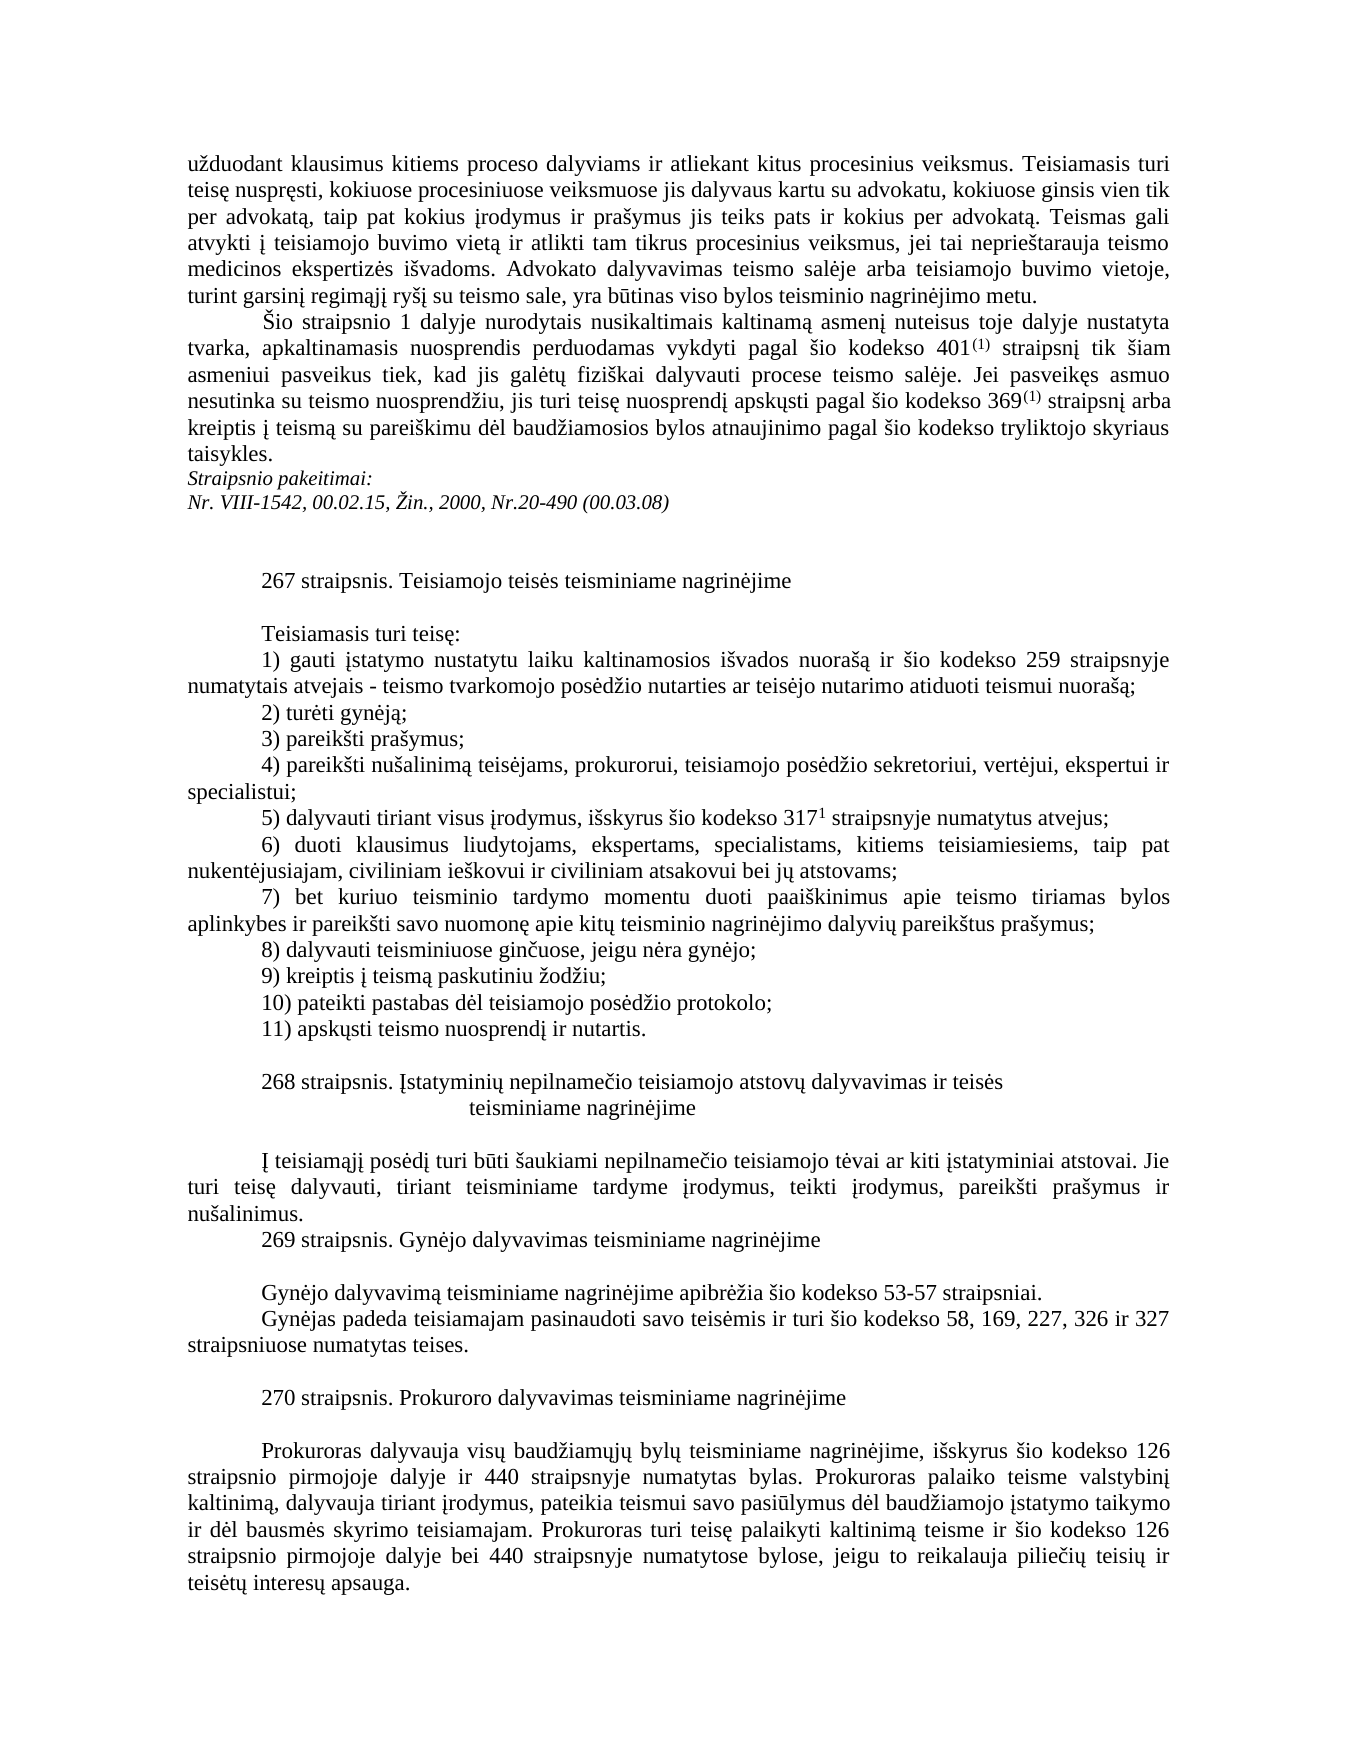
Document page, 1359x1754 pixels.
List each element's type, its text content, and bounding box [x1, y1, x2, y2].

text 269 straipsnis. Gynėjo dalyvavimas teisminiame nagrinėjime [187, 1226, 1171, 1252]
text 267 straipsnis. Teisiamojo teisės teisminiame nagrinėjime [187, 567, 1171, 593]
text 2) turėti gynėją; [187, 699, 1171, 725]
text Nr. VIII-1542, 00.02.15, Žin., 2000, Nr.20-490 (00.03.08) [187, 490, 1171, 514]
text 9) kreiptis į teismą paskutiniu žodžiu; [187, 962, 1171, 989]
text 7) bet kuriuo teisminio tardymo momentu duoti paaiškinimus apie teismo tiriamas bylos aplinkybes ir pareikšti savo nuomonę apie kitų teisminio nagrinėjimo dalyvių pareikštus prašymus; [187, 883, 1171, 936]
text 270 straipsnis. Prokuroro dalyvavimas teisminiame nagrinėjime [187, 1384, 1171, 1410]
text Gynėjo dalyvavimą teisminiame nagrinėjime apibrėžia šio kodekso 53-57 straipsniai. [187, 1279, 1171, 1305]
text teisminiame nagrinėjime [261, 1094, 1171, 1121]
text Prokuroras dalyvauja visų baudžiamųjų bylų teisminiame nagrinėjime, išskyrus šio kodekso 126 straipsnio pirmojoje dalyje ir 440 straipsnyje numatytas bylas. Prokuroras palaiko teisme valstybinį kaltinimą, dalyvauja tiriant įrodymus, pateikia teismui savo pasiūlymus dėl baudžiamojo įstatymo taikymo ir dėl bausmės skyrimo teisiamajam. Prokuroras turi teisę palaikyti kaltinimą teisme ir šio kodekso 126 straipsnio pirmojoje dalyje bei 440 straipsnyje numatytose bylose, jeigu to reikalauja piliečių teisių ir teisėtų interesų apsauga. [187, 1437, 1171, 1595]
text Į teisiamąjį posėdį turi būti šaukiami nepilnamečio teisiamojo tėvai ar kiti įstatyminiai atstovai. Jie turi teisę dalyvauti, tiriant teisminiame tardyme įrodymus, teikti įrodymus, pareikšti prašymus ir nušalinimus. [187, 1147, 1171, 1226]
text Šio straipsnio 1 dalyje nurodytais nusikaltimais kaltinamą asmenį nuteisus toje dalyje nustatyta tvarka, apkaltinamasis nuosprendis perduodamas vykdyti pagal šio kodekso 401(1) straipsnį tik šiam asmeniui pasveikus tiek, kad jis galėtų fiziškai dalyvauti procese teismo salėje. Jei pasveikęs asmuo nesutinka su teismo nuosprendžiu, jis turi teisę nuosprendį apskųsti pagal šio kodekso 369(1) straipsnį arba kreiptis į teismą su pareiškimu dėl baudžiamosios bylos atnaujinimo pagal šio kodekso tryliktojo skyriaus taisykles. [187, 308, 1171, 466]
text 268 straipsnis. Įstatyminių nepilnamečio teisiamojo atstovų dalyvavimas ir teisės [261, 1068, 1171, 1094]
text 4) pareikšti nušalinimą teisėjams, prokurorui, teisiamojo posėdžio sekretoriui, vertėjui, ekspertui ir specialistui; [187, 752, 1171, 804]
text 5) dalyvauti tiriant visus įrodymus, išskyrus šio kodekso 3171 straipsnyje numatytus atvejus; [187, 804, 1171, 831]
text Straipsnio pakeitimai: [187, 466, 1171, 490]
text užduodant klausimus kitiems proceso dalyviams ir atliekant kitus procesinius veiksmus. Teisiamasis turi teisę nuspręsti, kokiuose procesiniuose veiksmuose jis dalyvaus kartu su advokatu, kokiuose ginsis vien tik per advokatą, taip pat kokius įrodymus ir prašymus jis teiks pats ir kokius per advokatą. Teismas gali atvykti į teisiamojo buvimo vietą ir atlikti tam tikrus procesinius veiksmus, jei tai neprieštarauja teismo medicinos ekspertizės išvadoms. Advokato dalyvavimas teismo salėje arba teisiamojo buvimo vietoje, turint garsinį regimąjį ryšį su teismo sale, yra būtinas viso bylos teisminio nagrinėjimo metu. [187, 150, 1171, 308]
text 3) pareikšti prašymus; [187, 725, 1171, 752]
text 10) pateikti pastabas dėl teisiamojo posėdžio protokolo; [187, 989, 1171, 1015]
text 8) dalyvauti teisminiuose ginčuose, jeigu nėra gynėjo; [187, 936, 1171, 962]
text 6) duoti klausimus liudytojams, ekspertams, specialistams, kitiems teisiamiesiems, taip pat nukentėjusiajam, civiliniam ieškovui ir civiliniam atsakovui bei jų atstovams; [187, 831, 1171, 883]
text Gynėjas padeda teisiamajam pasinaudoti savo teisėmis ir turi šio kodekso 58, 169, 227, 326 ir 327 straipsniuose numatytas teises. [187, 1305, 1171, 1358]
text 11) apskųsti teismo nuosprendį ir nutartis. [187, 1015, 1171, 1041]
text Teisiamasis turi teisę: [187, 620, 1171, 646]
text 1) gauti įstatymo nustatytu laiku kaltinamosios išvados nuorašą ir šio kodekso 259 straipsnyje numatytais atvejais - teismo tvarkomojo posėdžio nutarties ar teisėjo nutarimo atiduoti teismui nuorašą; [187, 646, 1171, 699]
